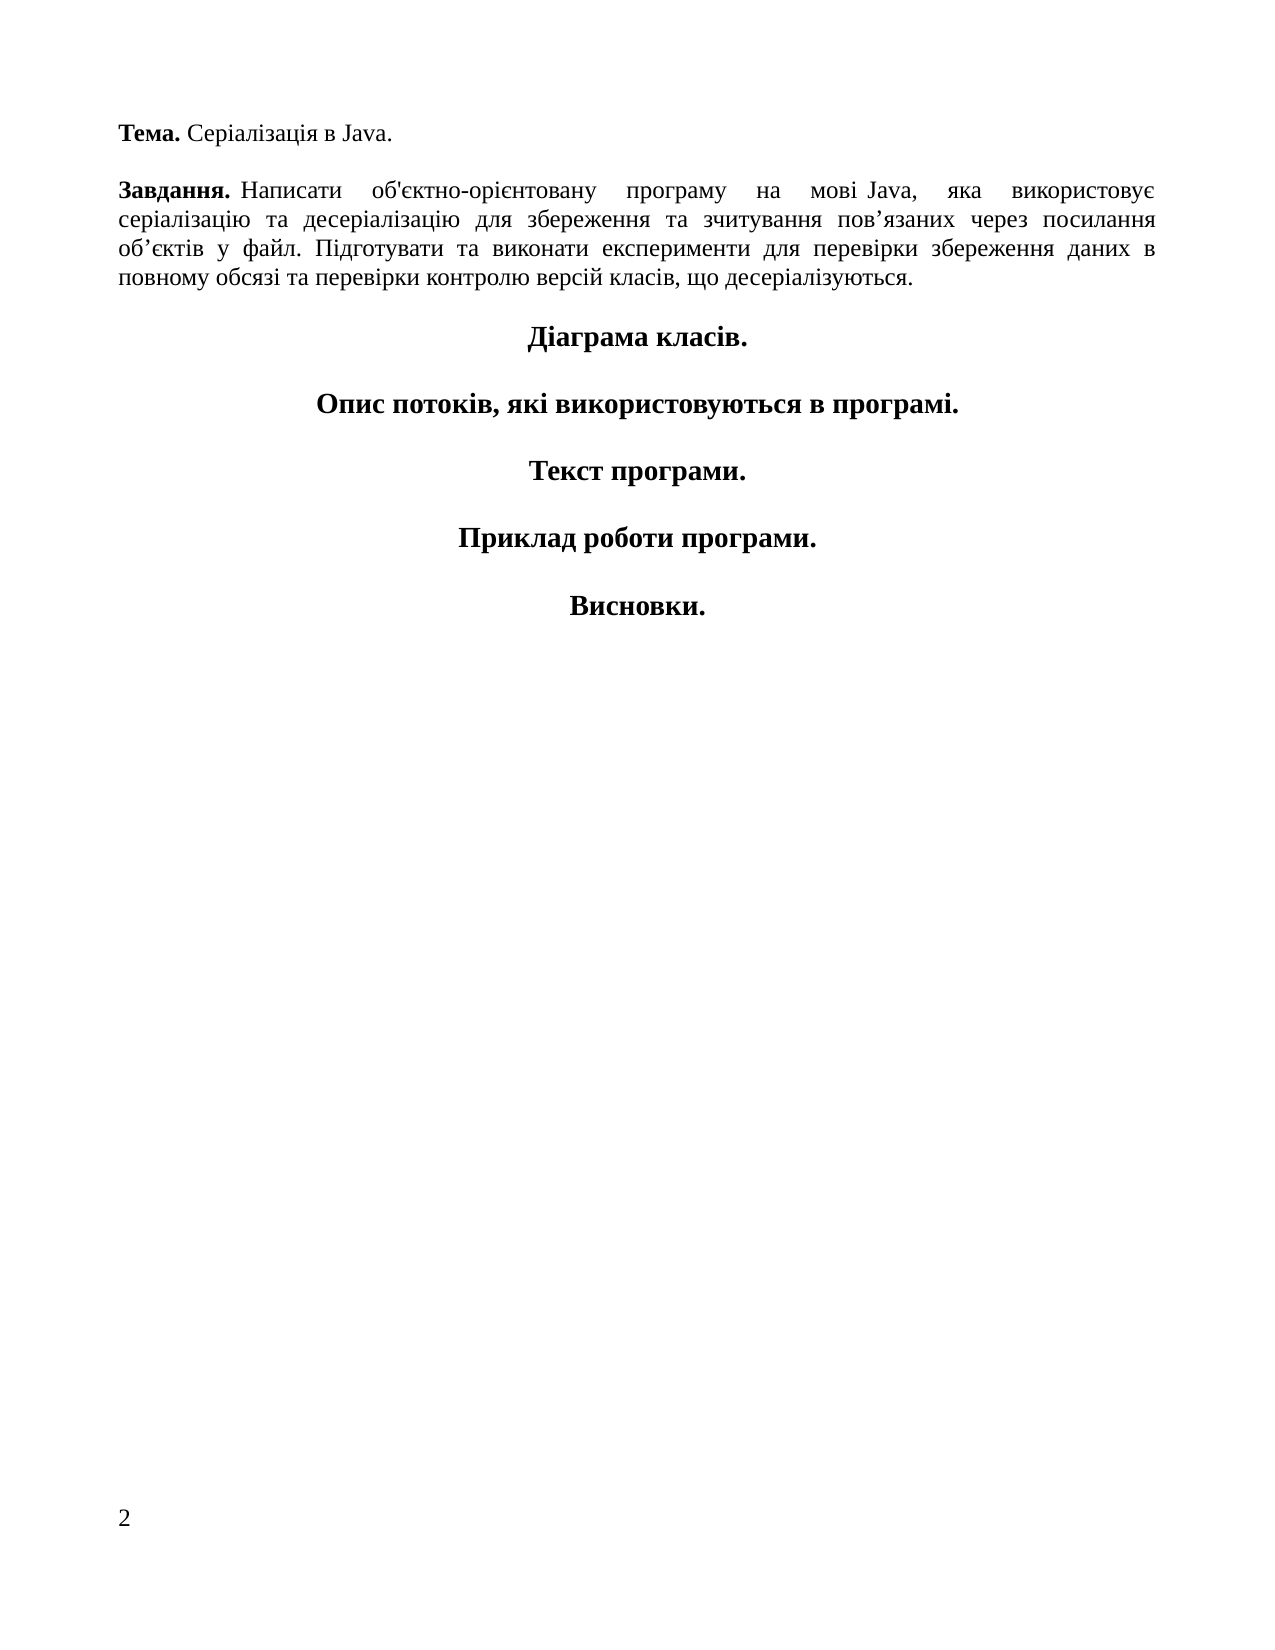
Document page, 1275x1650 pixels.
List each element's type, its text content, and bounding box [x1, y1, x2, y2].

text Тема. Серіалізація в Java. [118, 118, 1157, 147]
text Завдання. Написати об'єктно-орієнтовану програму на мові Java, яка використовує серіалізацію та десеріалізацію для збереження та зчитування пов’язаних через посилання об’єктів у файл. Підготувати та виконати експерименти для перевірки збереження даних в повному обсязі та перевірки контролю версій класів, що десеріалізуються. [118, 176, 1157, 291]
text Діаграма класів. [118, 319, 1157, 353]
text Опис потоків, які використовуються в програмі. [118, 386, 1157, 420]
text Висновки. [118, 588, 1157, 621]
text Приклад роботи програми. [118, 521, 1157, 554]
text Текст програми. [118, 453, 1157, 487]
